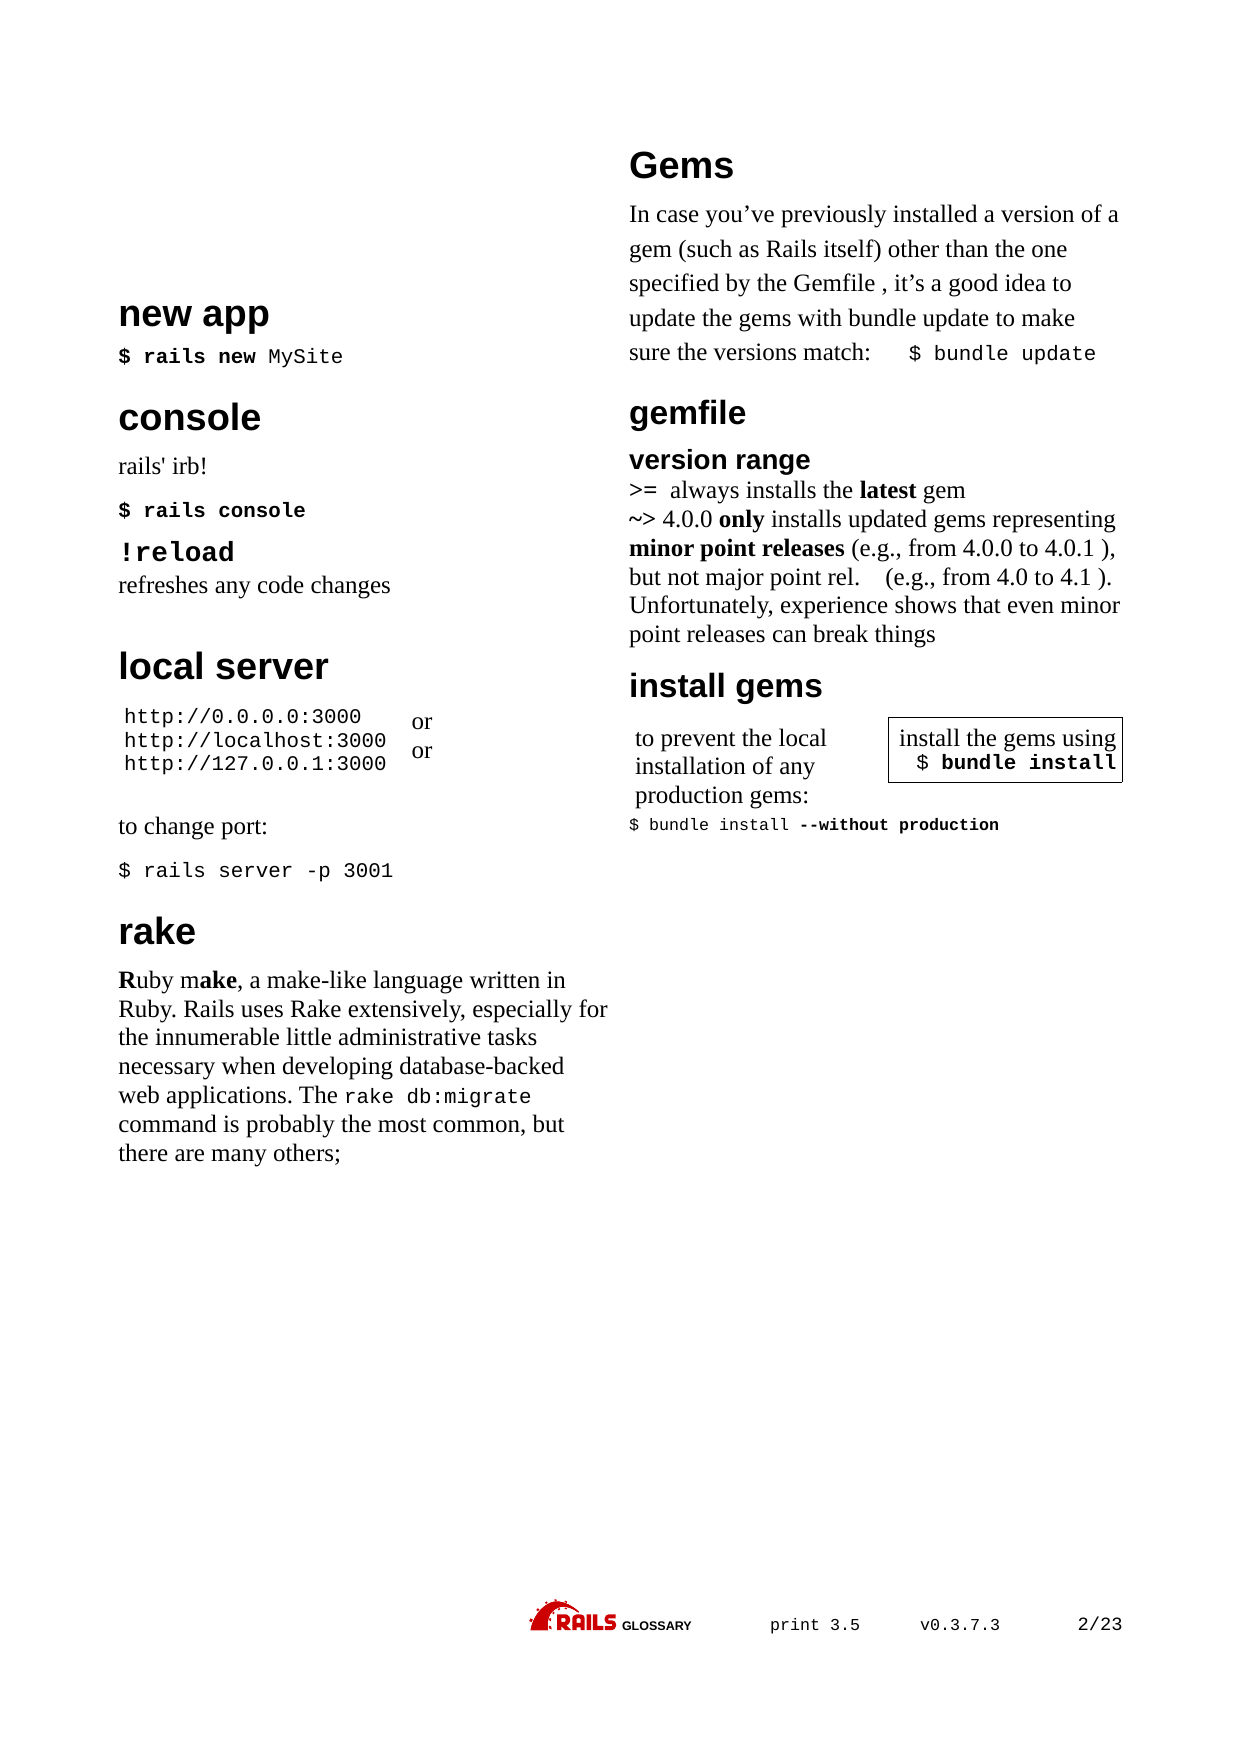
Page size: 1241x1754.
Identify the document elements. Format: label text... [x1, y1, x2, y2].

text ~> 4.0.0 only installs updated gems representing minor point releases (e.g., from 4.0.0 to 4.0.1 ), but not major point rel. (e.g., from 4.0 to 4.1 ). Unfortunately, experience shows that even minor point releases can break things [629, 504, 1122, 648]
subtitle Gems [629, 143, 1122, 187]
text >= always installs the latest gem [629, 476, 1122, 504]
text $ rails console [118, 500, 611, 524]
text rails' irb! [118, 451, 611, 480]
subtitle gemfile [629, 393, 1122, 432]
text Ruby make, a make-like language written in Ruby. Rails uses Rake extensively, especially for the innumerable little administrative tasks necessary when developing database-backed web applications. The rake db:migrate command is probably the most common, but there are many others; [118, 965, 611, 1167]
table_header or or [406, 700, 611, 783]
subtitle new app [118, 290, 611, 334]
table_header to prevent the local installation of any production gems: [629, 717, 888, 817]
table_header http://0.0.0.0:3000 http://localhost:3000 http://127.0.0.1:3000 [118, 700, 406, 783]
subtitle rake [118, 909, 611, 952]
subtitle install gems [629, 666, 1122, 704]
text $ bundle install --without production [629, 817, 1122, 836]
table_header install the gems using $ bundle install [889, 718, 1122, 782]
text to change port: [118, 811, 611, 840]
subtitle !reload [118, 539, 611, 570]
text $ rails new MySite [118, 346, 611, 370]
subtitle local server [118, 644, 611, 688]
text refreshes any code changes [118, 570, 611, 599]
subtitle console [118, 395, 611, 439]
text $ rails server -p 3001 [118, 860, 611, 884]
text In case you’ve previously installed a version of a gem (such as Rails itself) other than the one specified by the Gemfile , it’s a good idea to update the gems with bundle update to make sure the versions match: $ bundle update [629, 199, 1122, 367]
table_cell [889, 783, 1122, 817]
subtitle version range [629, 444, 1122, 476]
